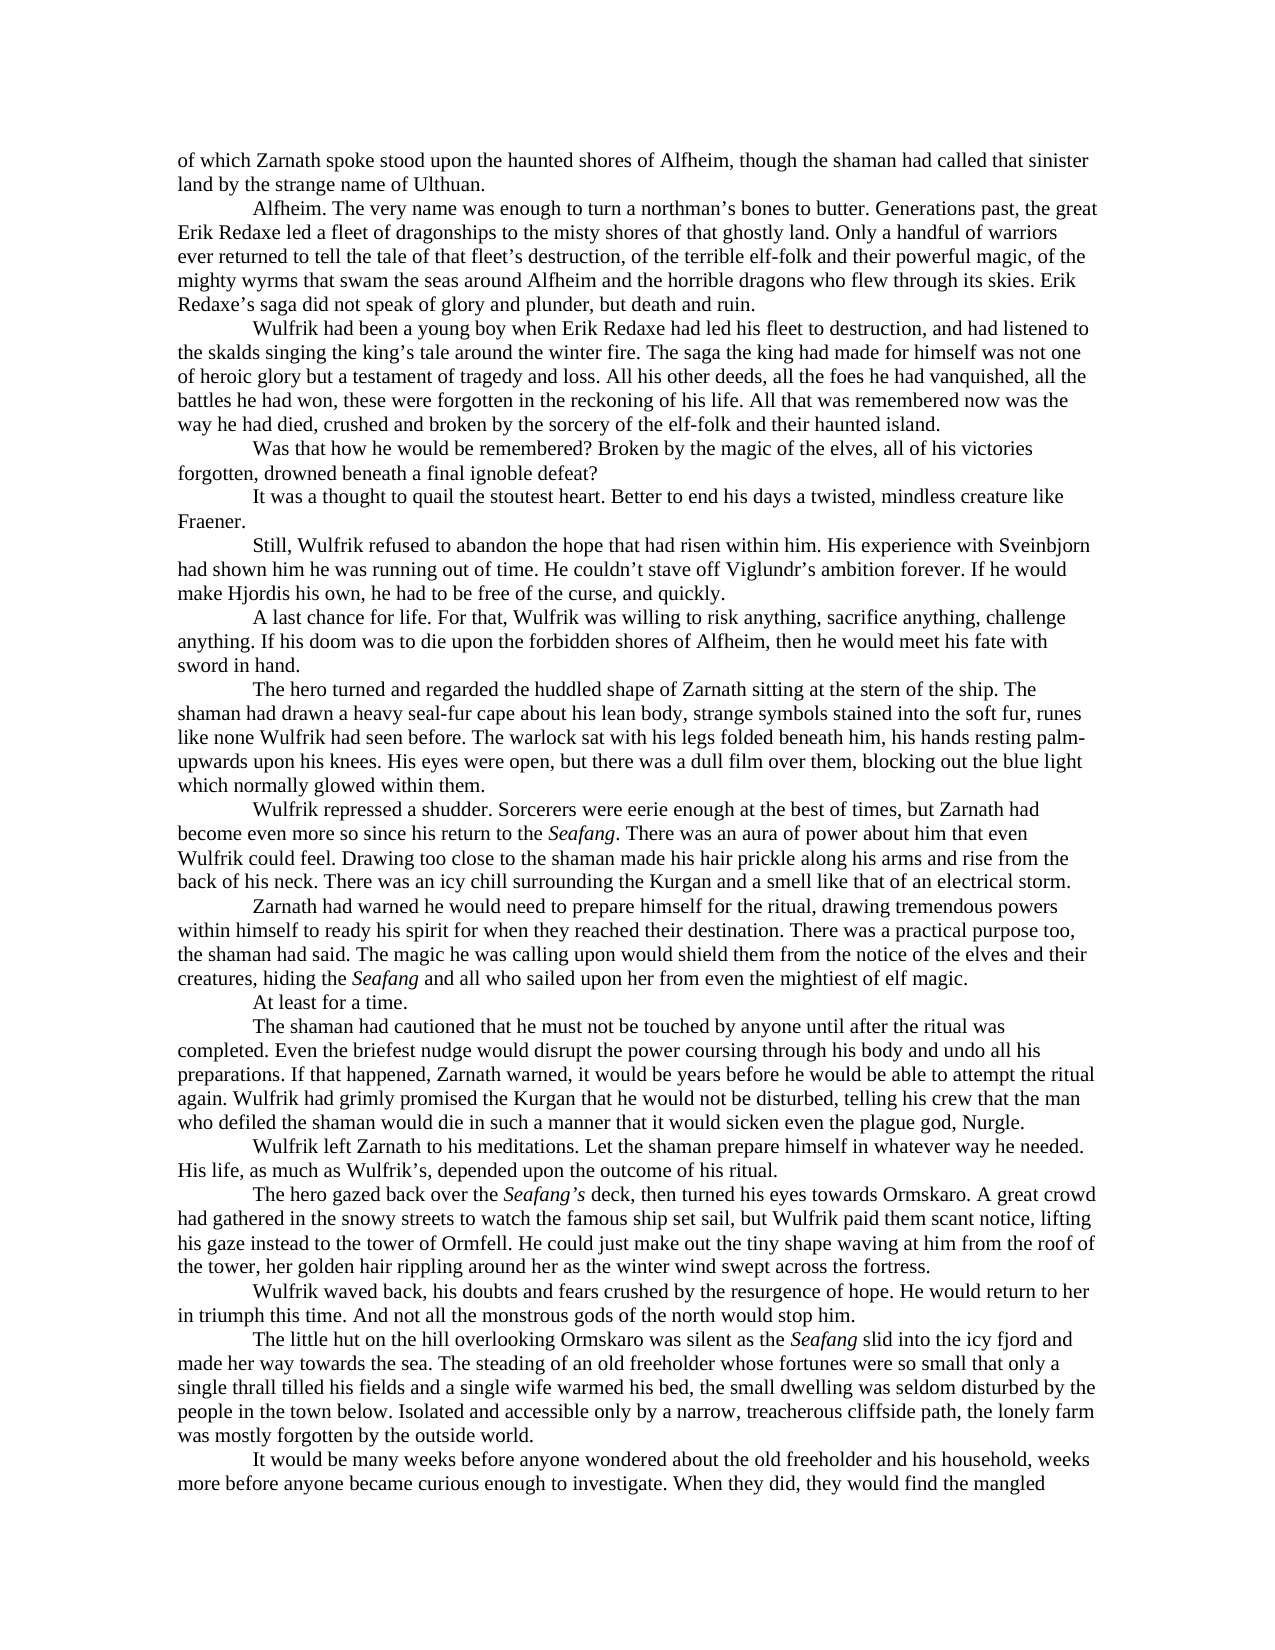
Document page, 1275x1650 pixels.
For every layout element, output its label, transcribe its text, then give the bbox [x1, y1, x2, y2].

text Alfheim. The very name was enough to turn a northman’s bones to butter. Generations past, the great Erik Redaxe led a fleet of dragonships to the misty shores of that ghostly land. Only a handful of warriors ever returned to tell the tale of that fleet’s destruction, of the terrible elf-folk and their powerful magic, of the mighty wyrms that swam the seas around Alfheim and the horrible dragons who flew through its skies. Erik Redaxe’s saga did not speak of glory and plunder, but death and ruin. [177, 196, 1098, 316]
text of which Zarnath spoke stood upon the haunted shores of Alfheim, though the shaman had called that sinister land by the strange name of Ulthuan. [177, 148, 1098, 196]
text Zarnath had warned he would need to prepare himself for the ritual, drawing tremendous powers within himself to ready his spirit for when they reached their destination. There was a practical purpose too, the shaman had said. The magic he was calling upon would shield them from the notice of the elves and their creatures, hiding the Seafang and all who sailed upon her from even the mightiest of elf magic. [177, 893, 1098, 990]
text It would be many weeks before anyone wondered about the old freeholder and his household, weeks more before anyone became curious enough to investigate. When they did, they would find the mangled [177, 1447, 1098, 1495]
text The hero turned and regarded the huddled shape of Zarnath sitting at the stern of the ship. The shaman had drawn a heavy seal-fur cape about his lean body, strange symbols stained into the soft fur, runes like none Wulfrik had seen before. The warlock sat with his legs folded beneath him, his hands resting palm-upwards upon his knees. His eyes were open, but there was a dull film over them, blocking out the blue light which normally glowed within them. [177, 677, 1098, 797]
text Was that how he would be remembered? Broken by the magic of the elves, all of his victories forgotten, drowned beneath a final ignoble defeat? [177, 436, 1098, 484]
text At least for a time. [177, 990, 1098, 1014]
text It was a thought to quail the stoutest heart. Better to end his days a twisted, mindless creature like Fraener. [177, 484, 1098, 533]
text The shaman had cautioned that he must not be touched by anyone until after the ritual was completed. Even the briefest nudge would disrupt the power coursing through his body and undo all his preparations. If that happened, Zarnath warned, it would be years before he would be able to attempt the ritual again. Wulfrik had grimly promised the Kurgan that he would not be disturbed, telling his crew that the man who defiled the shaman would die in such a manner that it would sicken even the plague god, Nurgle. [177, 1014, 1098, 1134]
text A last chance for life. For that, Wulfrik was willing to risk anything, sacrifice anything, challenge anything. If his doom was to die upon the forbidden shores of Alfheim, then he would meet his fate with sword in hand. [177, 605, 1098, 677]
text Wulfrik left Zarnath to his meditations. Let the shaman prepare himself in whatever way he needed. His life, as much as Wulfrik’s, depended upon the outcome of his ritual. [177, 1134, 1098, 1182]
text The little hut on the hill overlooking Ormskaro was silent as the Seafang slid into the icy fjord and made her way towards the sea. The steading of an old freeholder whose fortunes were so small that only a single thrall tilled his fields and a single wife warmed his bed, the small dwelling was seldom disturbed by the people in the town below. Isolated and accessible only by a narrow, treacherous cliffside path, the lonely farm was mostly forgotten by the outside world. [177, 1327, 1098, 1447]
text Wulfrik had been a young boy when Erik Redaxe had led his fleet to destruction, and had listened to the skalds singing the king’s tale around the winter fire. The saga the king had made for himself was not one of heroic glory but a testament of tragedy and loss. All his other deeds, all the foes he had vanquished, all the battles he had won, these were forgotten in the reckoning of his life. All that was remembered now was the way he had died, crushed and broken by the sorcery of the elf-folk and their haunted island. [177, 316, 1098, 436]
text The hero gazed back over the Seafang’s deck, then turned his eyes towards Ormskaro. A great crowd had gathered in the snowy streets to watch the famous ship set sail, but Wulfrik paid them scant notice, lifting his gaze instead to the tower of Ormfell. He could just make out the tiny shape waving at him from the roof of the tower, her golden hair rippling around her as the winter wind swept across the fortress. [177, 1182, 1098, 1278]
text Wulfrik repressed a shudder. Sorcerers were eerie enough at the best of times, but Zarnath had become even more so since his return to the Seafang. There was an aura of power about him that even Wulfrik could feel. Drawing too close to the shaman made his hair prickle along his arms and rise from the back of his neck. There was an icy chill surrounding the Kurgan and a smell like that of an electrical storm. [177, 797, 1098, 893]
text Wulfrik waved back, his doubts and fears crushed by the resurgence of hope. He would return to her in triumph this time. And not all the monstrous gods of the north would stop him. [177, 1278, 1098, 1327]
text Still, Wulfrik refused to abandon the hope that had risen within him. His experience with Sveinbjorn had shown him he was running out of time. He couldn’t stave off Viglundr’s ambition forever. If he would make Hjordis his own, he had to be free of the curse, and quickly. [177, 533, 1098, 605]
